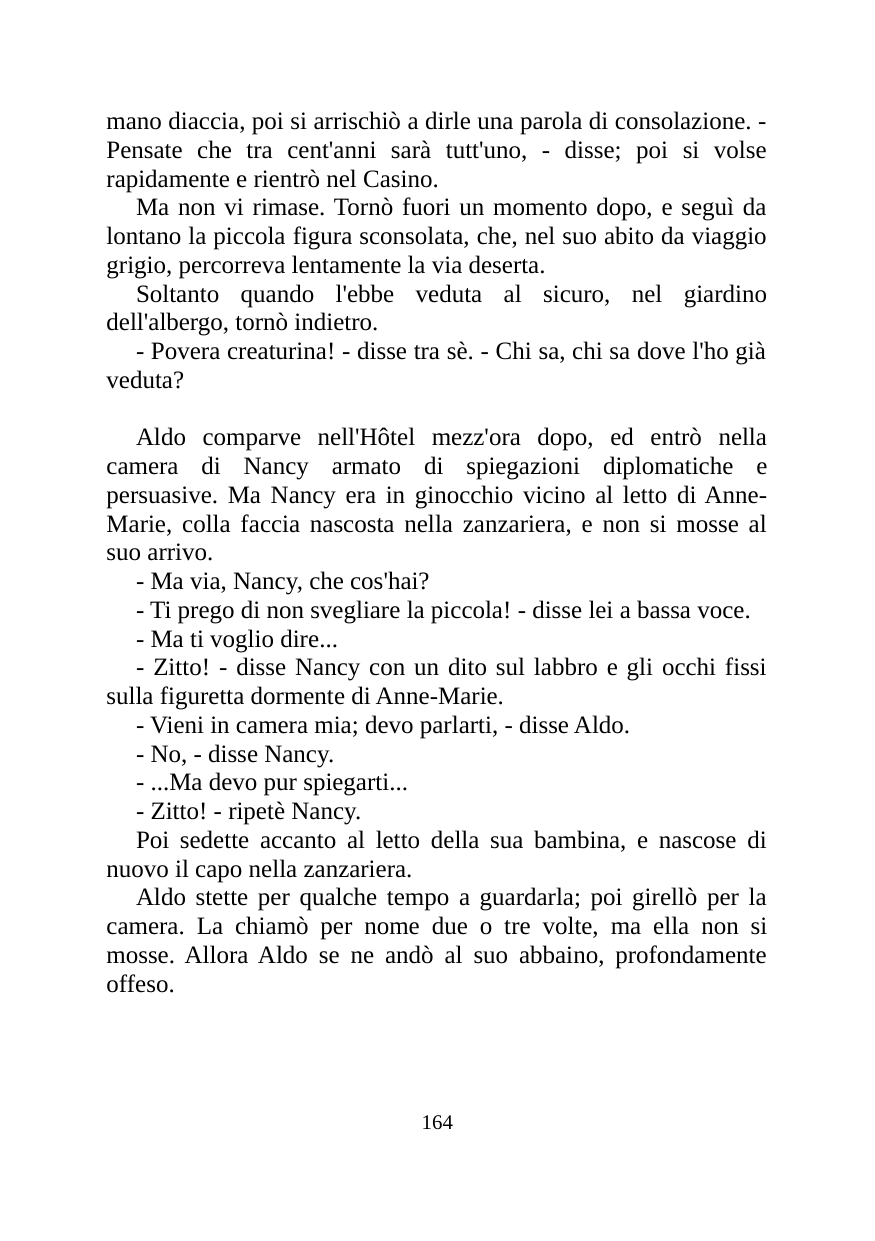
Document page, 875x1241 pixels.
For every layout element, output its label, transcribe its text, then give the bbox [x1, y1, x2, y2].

text Aldo stette per qualche tempo a guardarla; poi girellò per la camera. La chiamò per nome due o tre volte, ma ella non si mosse. Allora Aldo se ne andò al suo abbaino, profondamente offeso. [106, 882, 768, 997]
text mano diaccia, poi si arrischiò a dirle una parola di consolazione. - Pensate che tra cent'anni sarà tutt'uno, - disse; poi si volse rapidamente e rientrò nel Casino. [106, 106, 768, 192]
text Soltanto quando l'ebbe veduta al sicuro, nel giardino dell'albergo, tornò indietro. [106, 279, 768, 336]
text - Ma ti voglio dire... [106, 624, 768, 652]
text - Zitto! - ripetè Nancy. [106, 796, 768, 825]
text Poi sedette accanto al letto della sua bambina, e nascose di nuovo il capo nella zanzariera. [106, 825, 768, 882]
text - No, - disse Nancy. [106, 739, 768, 767]
text Ma non vi rimase. Tornò fuori un momento dopo, e seguì da lontano la piccola figura sconsolata, che, nel suo abito da viaggio grigio, percorreva lentamente la via deserta. [106, 192, 768, 279]
text - ...Ma devo pur spiegarti... [106, 767, 768, 796]
text - Povera creaturina! - disse tra sè. - Chi sa, chi sa dove l'ho già veduta? [106, 336, 768, 394]
text - Ma via, Nancy, che cos'hai? [106, 566, 768, 595]
text - Ti prego di non svegliare la piccola! - disse lei a bassa voce. [106, 595, 768, 624]
text - Vieni in camera mia; devo parlarti, - disse Aldo. [106, 710, 768, 739]
text - Zitto! - disse Nancy con un dito sul labbro e gli occhi fissi sulla figuretta dormente di Anne-Marie. [106, 652, 768, 710]
text Aldo comparve nell'Hôtel mezz'ora dopo, ed entrò nella camera di Nancy armato di spiegazioni diplomatiche e persuasive. Ma Nancy era in ginocchio vicino al letto di Anne-Marie, colla faccia nascosta nella zanzariera, e non si mosse al suo arrivo. [106, 422, 768, 566]
